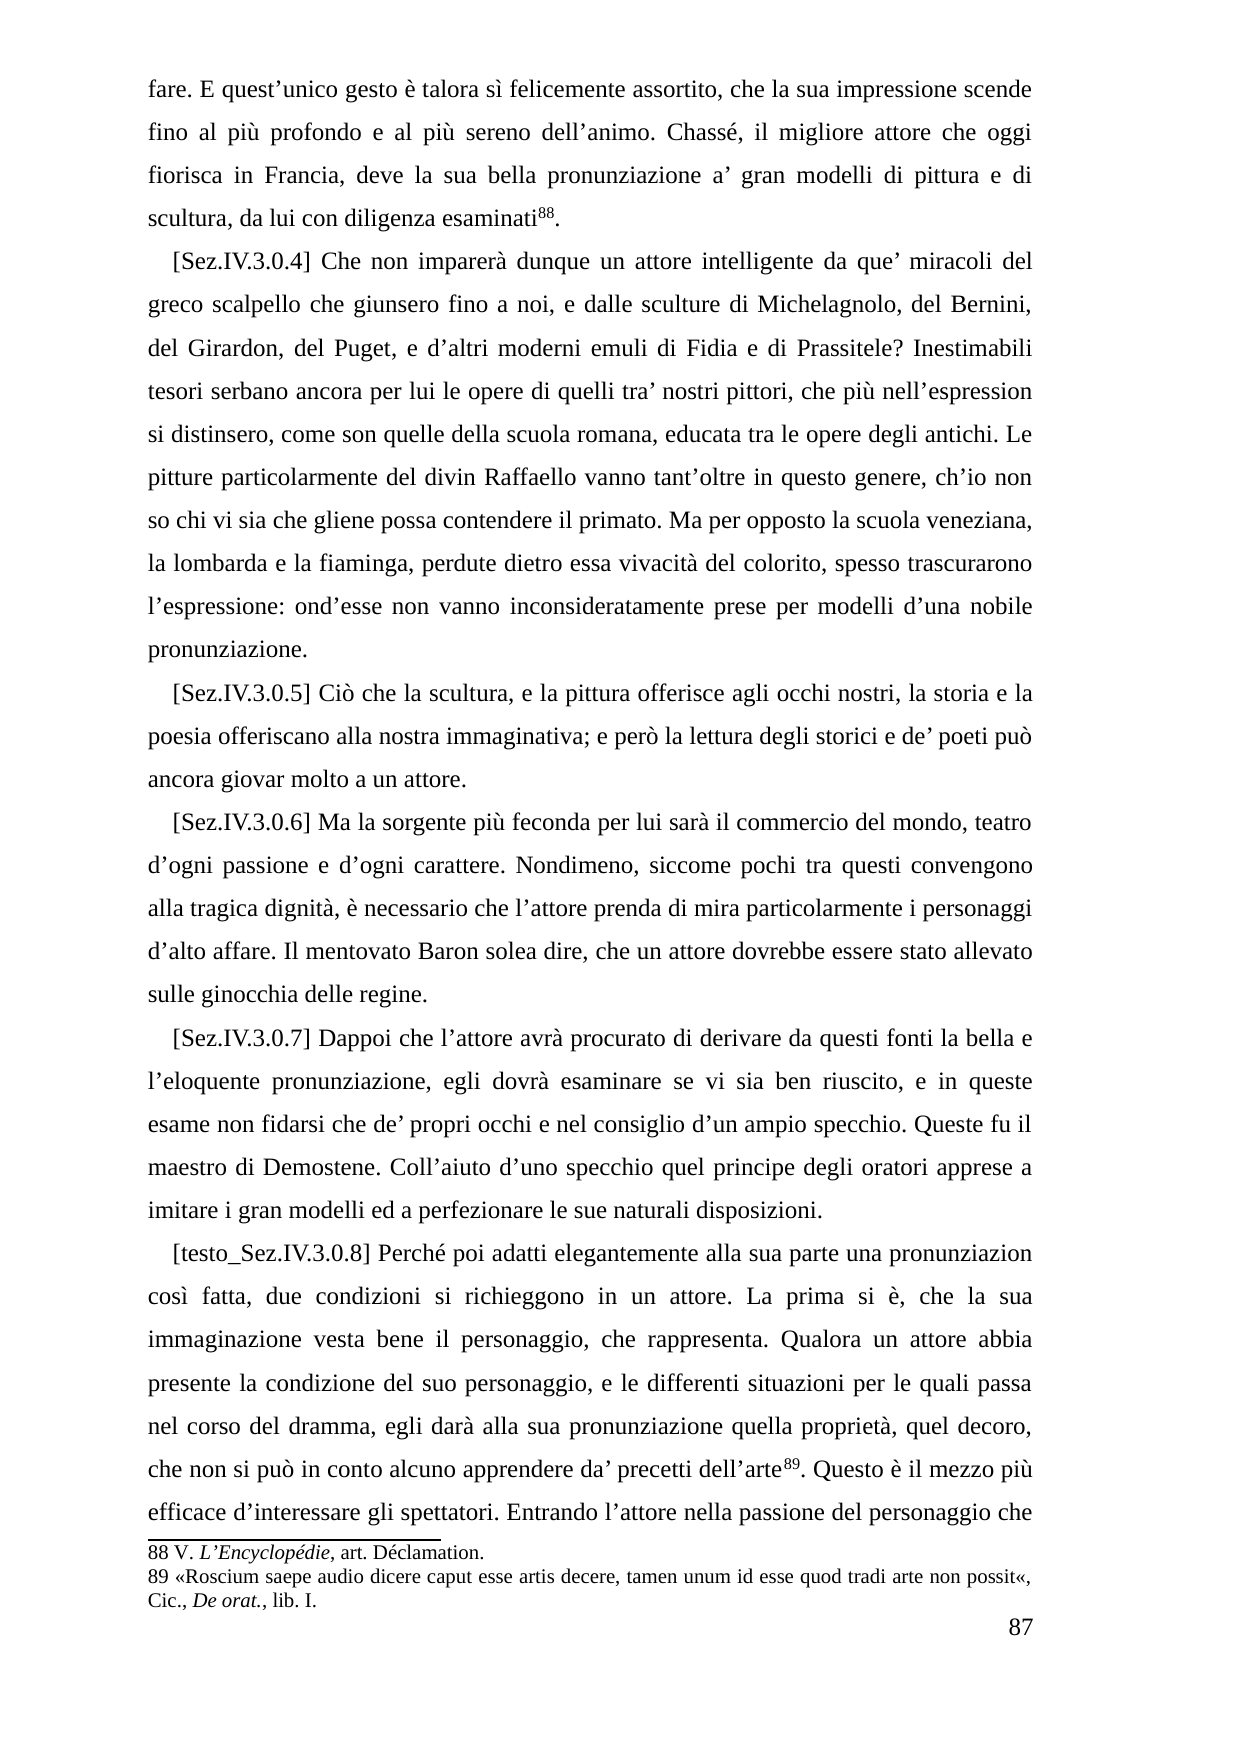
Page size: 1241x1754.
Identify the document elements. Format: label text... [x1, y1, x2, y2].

text [Sez.IV.3.0.4] Che non imparerà dunque un attore intelligente da que’ miracoli del greco scalpello che giunsero fino a noi, e dalle sculture di Michelagnolo, del Bernini, del Girardon, del Puget, e d’altri moderni emuli di Fidia e di Prassitele? Inestimabili tesori serbano ancora per lui le opere di quelli tra’ nostri pittori, che più nell’espression si distinsero, come son quelle della scuola romana, educata tra le opere degli antichi. Le pitture particolarmente del divin Raffaello vanno tant’oltre in questo genere, ch’io non so chi vi sia che gliene possa contendere il primato. Ma per opposto la scuola veneziana, la lombarda e la fiaminga, perdute dietro essa vivacità del colorito, spesso trascurarono l’espressione: ond’esse non vanno inconsideratamente prese per modelli d’una nobile pronunziazione. [148, 246, 1033, 663]
text [testo_Sez.IV.3.0.8] Perché poi adatti elegantemente alla sua parte una pronunziazion così fatta, due condizioni si richieggono in un attore. La prima si è, che la sua immaginazione vesta bene il personaggio, che rappresenta. Qualora un attore abbia presente la condizione del suo personaggio, e le differenti situazioni per le quali passa nel corso del dramma, egli darà alla sua pronunziazione quella proprietà, quel decoro, che non si può in conto alcuno apprendere da’ precetti dell’arte. Questo è il mezzo più efficace d’interessare gli spettatori. Entrando l’attore nella passione del personaggio che [148, 1238, 1033, 1526]
text V. L’Encyclopédie, art. Déclamation. [148, 1540, 1033, 1564]
text [Sez.IV.3.0.6] Ma la sorgente più feconda per lui sarà il commercio del mondo, teatro d’ogni passione e d’ogni carattere. Nondimeno, siccome pochi tra questi convengono alla tragica dignità, è necessario che l’attore prenda di mira particolarmente i personaggi d’alto affare. Il mentovato Baron solea dire, che un attore dovrebbe essere stato allevato sulle ginocchia delle regine. [148, 807, 1033, 1008]
text [Sez.IV.3.0.7] Dappoi che l’attore avrà procurato di derivare da questi fonti la bella e l’eloquente pronunziazione, egli dovrà esaminare se vi sia ben riuscito, e in queste esame non fidarsi che de’ propri occhi e nel consiglio d’un ampio specchio. Queste fu il maestro di Demostene. Coll’aiuto d’uno specchio quel principe degli oratori apprese a imitare i gran modelli ed a perfezionare le sue naturali disposizioni. [148, 1023, 1033, 1224]
text fare. E quest’unico gesto è talora sì felicemente assortito, che la sua impressione scende fino al più profondo e al più sereno dell’animo. Chassé, il migliore attore che oggi fiorisca in Francia, deve la sua bella pronunziazione a’ gran modelli di pittura e di scultura, da lui con diligenza esaminati. [148, 74, 1033, 232]
text [Sez.IV.3.0.5] Ciò che la scultura, e la pittura offerisce agli occhi nostri, la storia e la poesia offeriscano alla nostra immaginativa; e però la lettura degli storici e de’ poeti può ancora giovar molto a un attore. [148, 678, 1033, 793]
text «Roscium saepe audio dicere caput esse artis decere, tamen unum id esse quod tradi arte non possit«, Cic., De orat., lib. I. [148, 1564, 1033, 1612]
